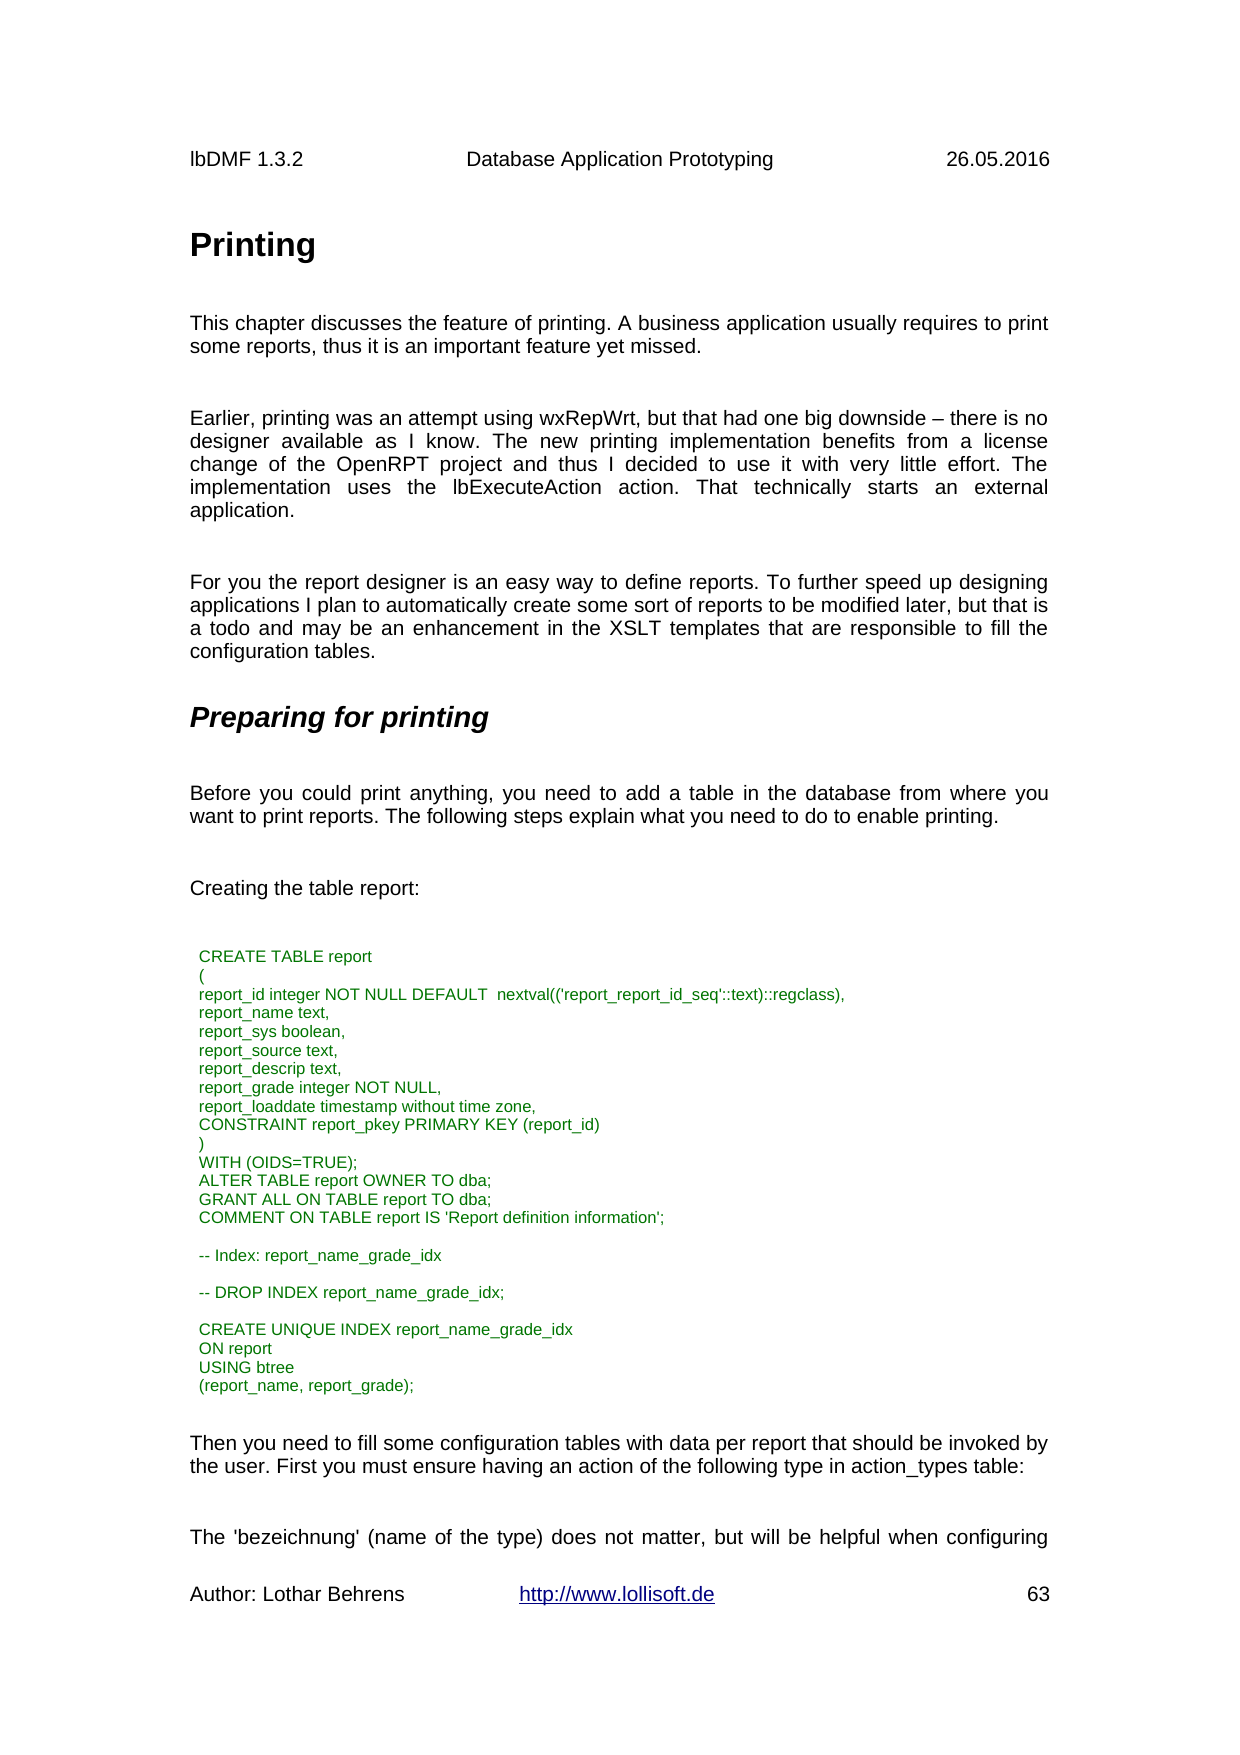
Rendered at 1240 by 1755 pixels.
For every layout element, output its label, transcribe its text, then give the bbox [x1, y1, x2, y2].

text ON report [189, 1339, 1050, 1358]
subtitle Printing [189, 226, 1050, 263]
text COMMENT ON TABLE report IS 'Report definition information'; [189, 1209, 1050, 1227]
text report_loaddate timestamp without time zone, [189, 1097, 1050, 1116]
text USING btree [189, 1358, 1050, 1377]
text ALTER TABLE report OWNER TO dba; [189, 1172, 1050, 1190]
text ) [189, 1134, 1050, 1153]
text WITH (OIDS=TRUE); [189, 1153, 1050, 1172]
text report_name text, [189, 1004, 1050, 1022]
text -- DROP INDEX report_name_grade_idx; [189, 1283, 1050, 1302]
text report_sys boolean, [189, 1022, 1050, 1041]
text report_grade integer NOT NULL, [189, 1078, 1050, 1097]
text report_source text, [189, 1041, 1050, 1060]
text report_descrip text, [189, 1060, 1050, 1078]
text CREATE TABLE report [189, 948, 1050, 966]
text ( [189, 966, 1050, 985]
text Before you could print anything, you need to add a table in the database from where you want to print reports. The following steps explain what you need to do to enable printing. [189, 782, 1050, 828]
text For you the report designer is an easy way to define reports. To further speed up designing applications I plan to automatically create some sort of reports to be modified later, but that is a todo and may be an enhancement in the XSLT templates that are responsible to fill the configuration tables. [189, 570, 1050, 663]
text GRANT ALL ON TABLE report TO dba; [189, 1190, 1050, 1209]
text This chapter discusses the feature of printing. A business application usually requires to print some reports, thus it is an important feature yet missed. [189, 311, 1050, 358]
text report_id integer NOT NULL DEFAULT nextval(('report_report_id_seq'::text)::regclass), [189, 985, 1050, 1004]
text CONSTRAINT report_pkey PRIMARY KEY (report_id) [189, 1116, 1050, 1134]
text CREATE UNIQUE INDEX report_name_grade_idx [189, 1321, 1050, 1339]
text Earlier, printing was an attempt using wxRepWrt, but that had one big downside – there is no designer available as I know. The new printing implementation benefits from a license change of the OpenRPT project and thus I decided to use it with very little effort. The implementation uses the lbExecuteAction action. That technically starts an external application. [189, 406, 1050, 522]
text Creating the table report: [189, 876, 1050, 899]
text -- Index: report_name_grade_idx [189, 1246, 1050, 1265]
text (report_name, report_grade); [189, 1377, 1050, 1395]
subtitle Preparing for printing [189, 701, 1050, 733]
text The 'bezeichnung' (name of the type) does not matter, but will be helpful when configuring [189, 1526, 1050, 1549]
text Then you need to fill some configuration tables with data per report that should be invoked by the user. First you must ensure having an action of the following type in action_types table: [189, 1431, 1050, 1477]
